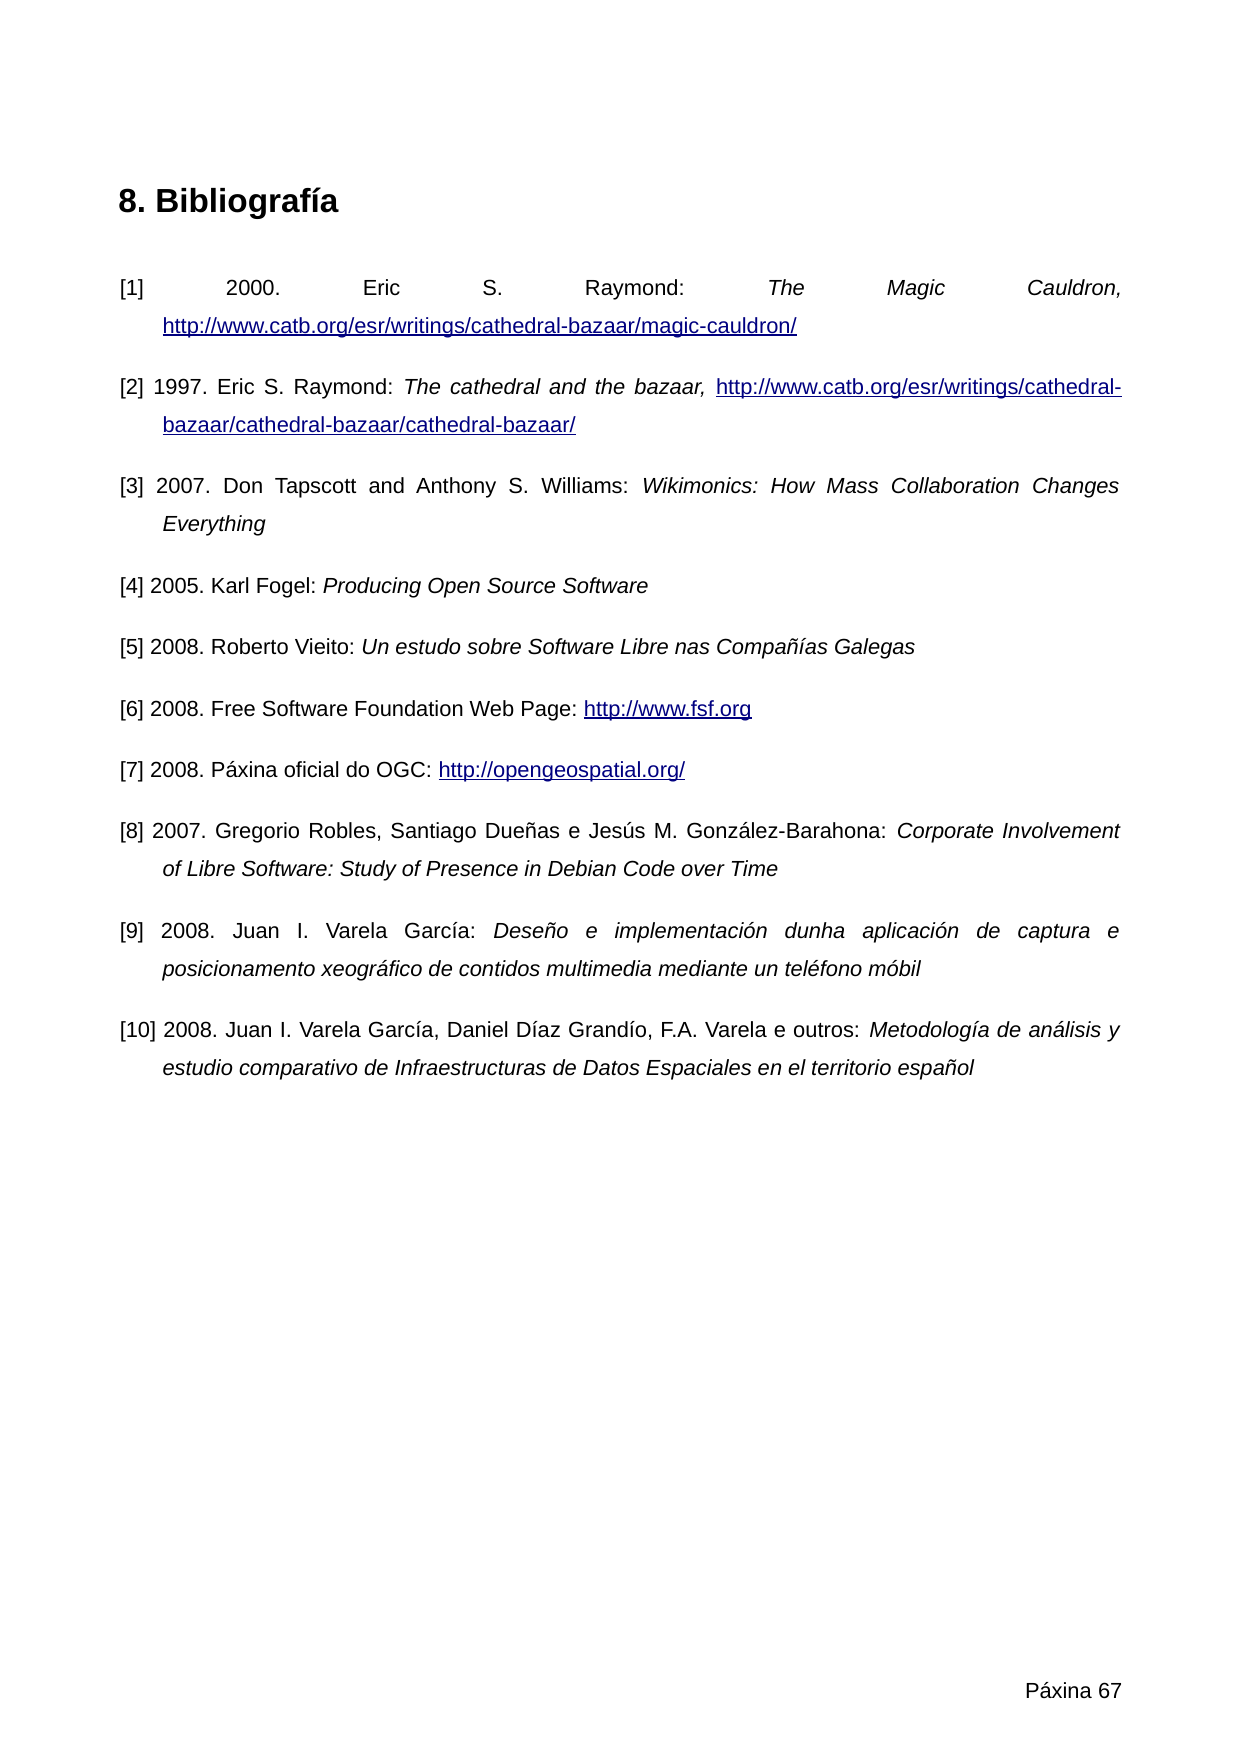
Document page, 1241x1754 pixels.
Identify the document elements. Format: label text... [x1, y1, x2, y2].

text [5] 2008. Roberto Vieito: Un estudo sobre Software Libre nas Compañías Galegas [119, 634, 1122, 659]
text [1] 2000. Eric S. Raymond: The Magic Cauldron, http://www.catb.org/esr/writings/cathedral-bazaar/magic-cauldron/ [119, 275, 1122, 338]
text [6] 2008. Free Software Foundation Web Page: http://www.fsf.org [119, 695, 1122, 721]
text [7] 2008. Páxina oficial do OGC: http://opengeospatial.org/ [119, 757, 1122, 782]
text [3] 2007. Don Tapscott and Anthony S. Williams: Wikimonics: How Mass Collaboration Changes Everything [119, 473, 1122, 536]
text [9] 2008. Juan I. Varela García: Deseño e implementación dunha aplicación de captura e posicionamento xeográfico de contidos multimedia mediante un teléfono móbil [119, 918, 1122, 981]
text [8] 2007. Gregorio Robles, Santiago Dueñas e Jesús M. González-Barahona: Corporate Involvement of Libre Software: Study of Presence in Debian Code over Time [119, 818, 1122, 881]
text [10] 2008. Juan I. Varela García, Daniel Díaz Grandío, F.A. Varela e outros: Metodología de análisis y estudio comparativo de Infraestructuras de Datos Espaciales en el territorio español [119, 1017, 1122, 1080]
text [4] 2005. Karl Fogel: Producing Open Source Software [119, 572, 1122, 598]
subtitle 8. Bibliografía [118, 181, 1122, 219]
text [2] 1997. Eric S. Raymond: The cathedral and the bazaar, http://www.catb.org/esr/writings/cathedral-bazaar/cathedral-bazaar/cathedral-bazaar/ [119, 374, 1122, 437]
